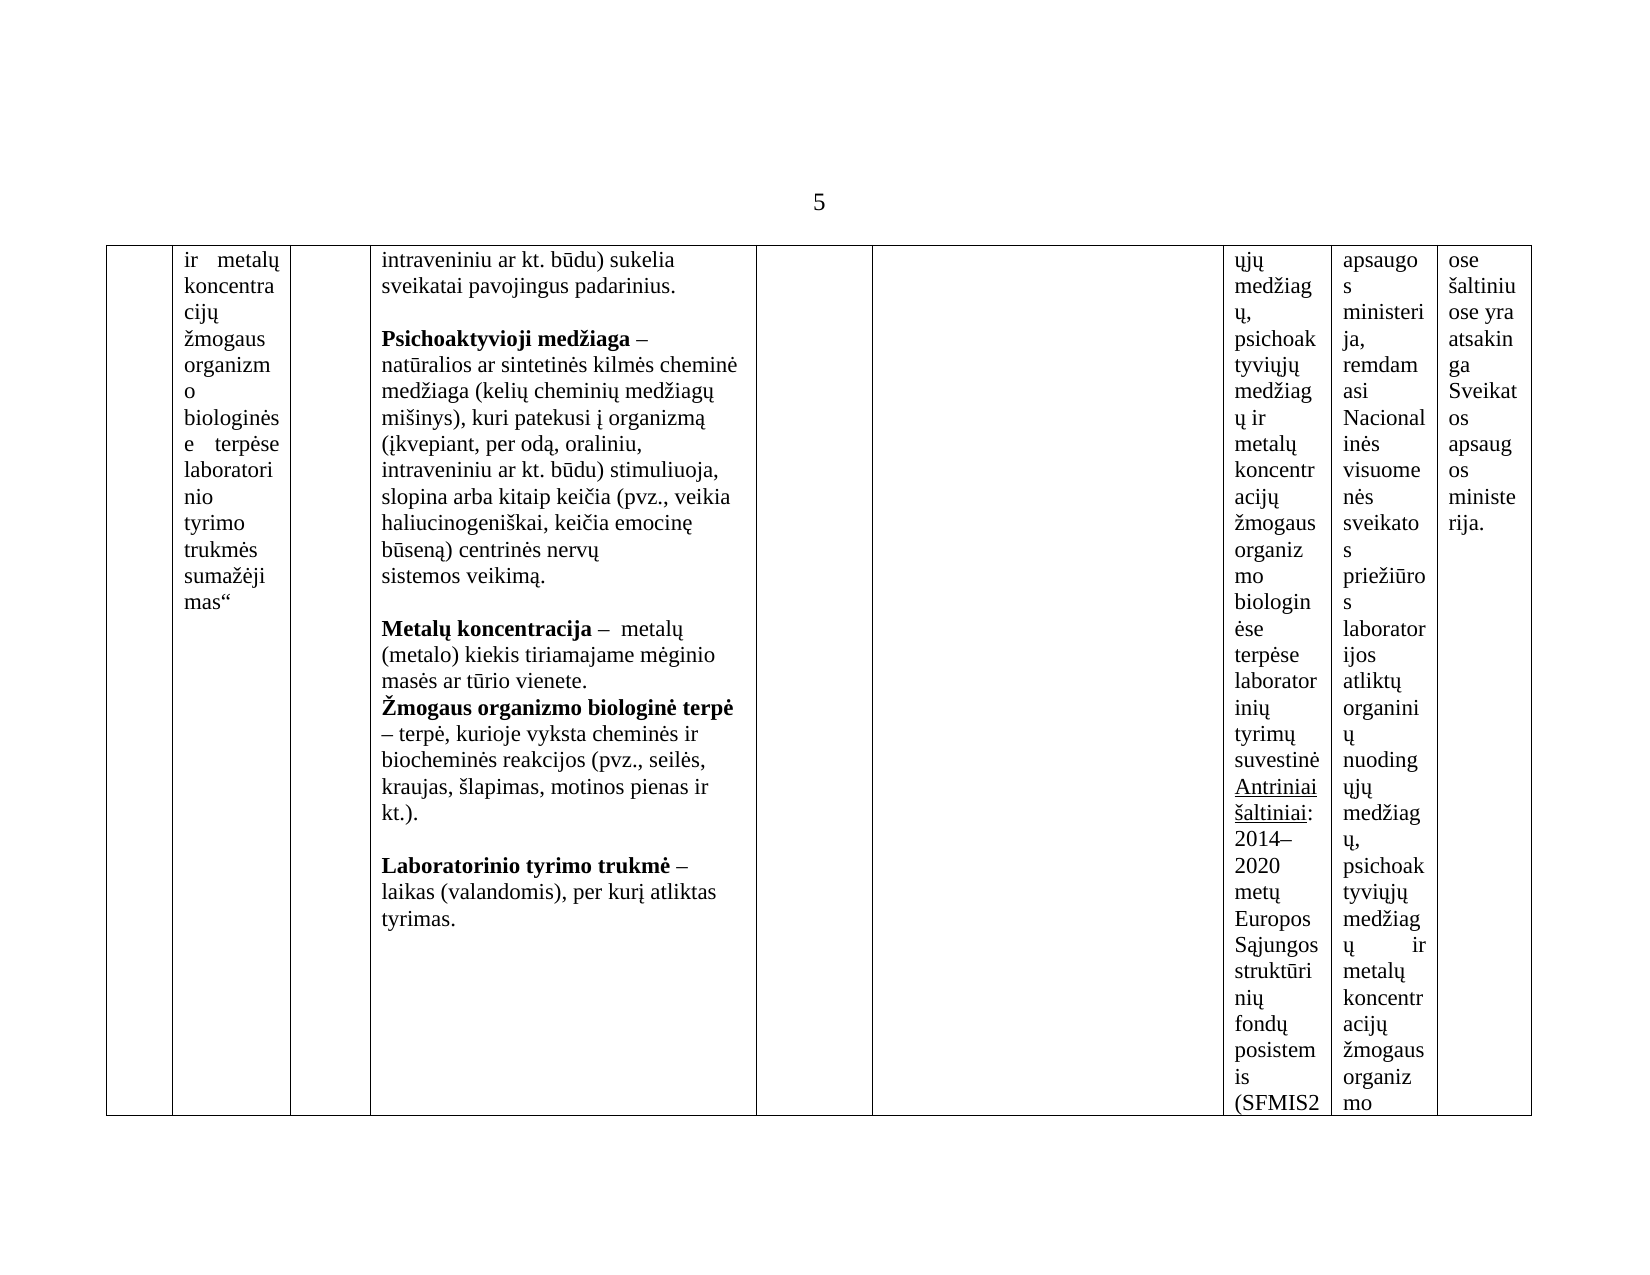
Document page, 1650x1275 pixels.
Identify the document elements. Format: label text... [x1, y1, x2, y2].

table_cell ųjų medžiagų, psichoaktyviųjų medžiagų ir metalų koncentracijų žmogaus organizmo biologinėse terpėse laboratorinių tyrimų suvestinė Antriniai šaltiniai: 2014–2020 metų Europos Sąjungos struktūrinių fondų posistemis (SFMIS2 [1224, 246, 1331, 1115]
table_cell [107, 246, 172, 1115]
table_cell [757, 246, 872, 1115]
table_cell ose šaltiniuose yra atsakinga Sveikatos apsaugos ministerija. [1438, 246, 1531, 1115]
table_cell ir metalų koncentracijų žmogaus organizmo biologinėse terpėse laboratorinio tyrimo trukmės sumažėjimas“ [173, 246, 290, 1115]
table_cell [291, 246, 370, 1115]
table_cell intraveniniu ar kt. būdu) sukelia sveikatai pavojingus padarinius. Psichoaktyvioji medžiaga – natūralios ar sintetinės kilmės cheminė medžiaga (kelių cheminių medžiagų mišinys), kuri patekusi į organizmą (įkvepiant, per odą, oraliniu, intraveniniu ar kt. būdu) stimuliuoja, slopina arba kitaip keičia (pvz., veikia haliucinogeniškai, keičia emocinę būseną) centrinės nervų sistemos veikimą. Metalų koncentracija – metalų (metalo) kiekis tiriamajame mėginio masės ar tūrio vienete. Žmogaus organizmo biologinė terpė – terpė, kurioje vyksta cheminės ir biocheminės reakcijos (pvz., seilės, kraujas, šlapimas, motinos pienas ir kt.). Laboratorinio tyrimo trukmė – laikas (valandomis), per kurį atliktas tyrimas. [371, 246, 756, 1115]
table_cell apsaugos ministerija, remdamasi Nacionalinės visuomenės sveikatos priežiūros laboratorijos atliktų organinių nuodingųjų medžiagų, psichoaktyviųjų medžiagų ir metalų koncentracijų žmogaus organizmo [1332, 246, 1437, 1115]
table_cell [873, 246, 1223, 1115]
